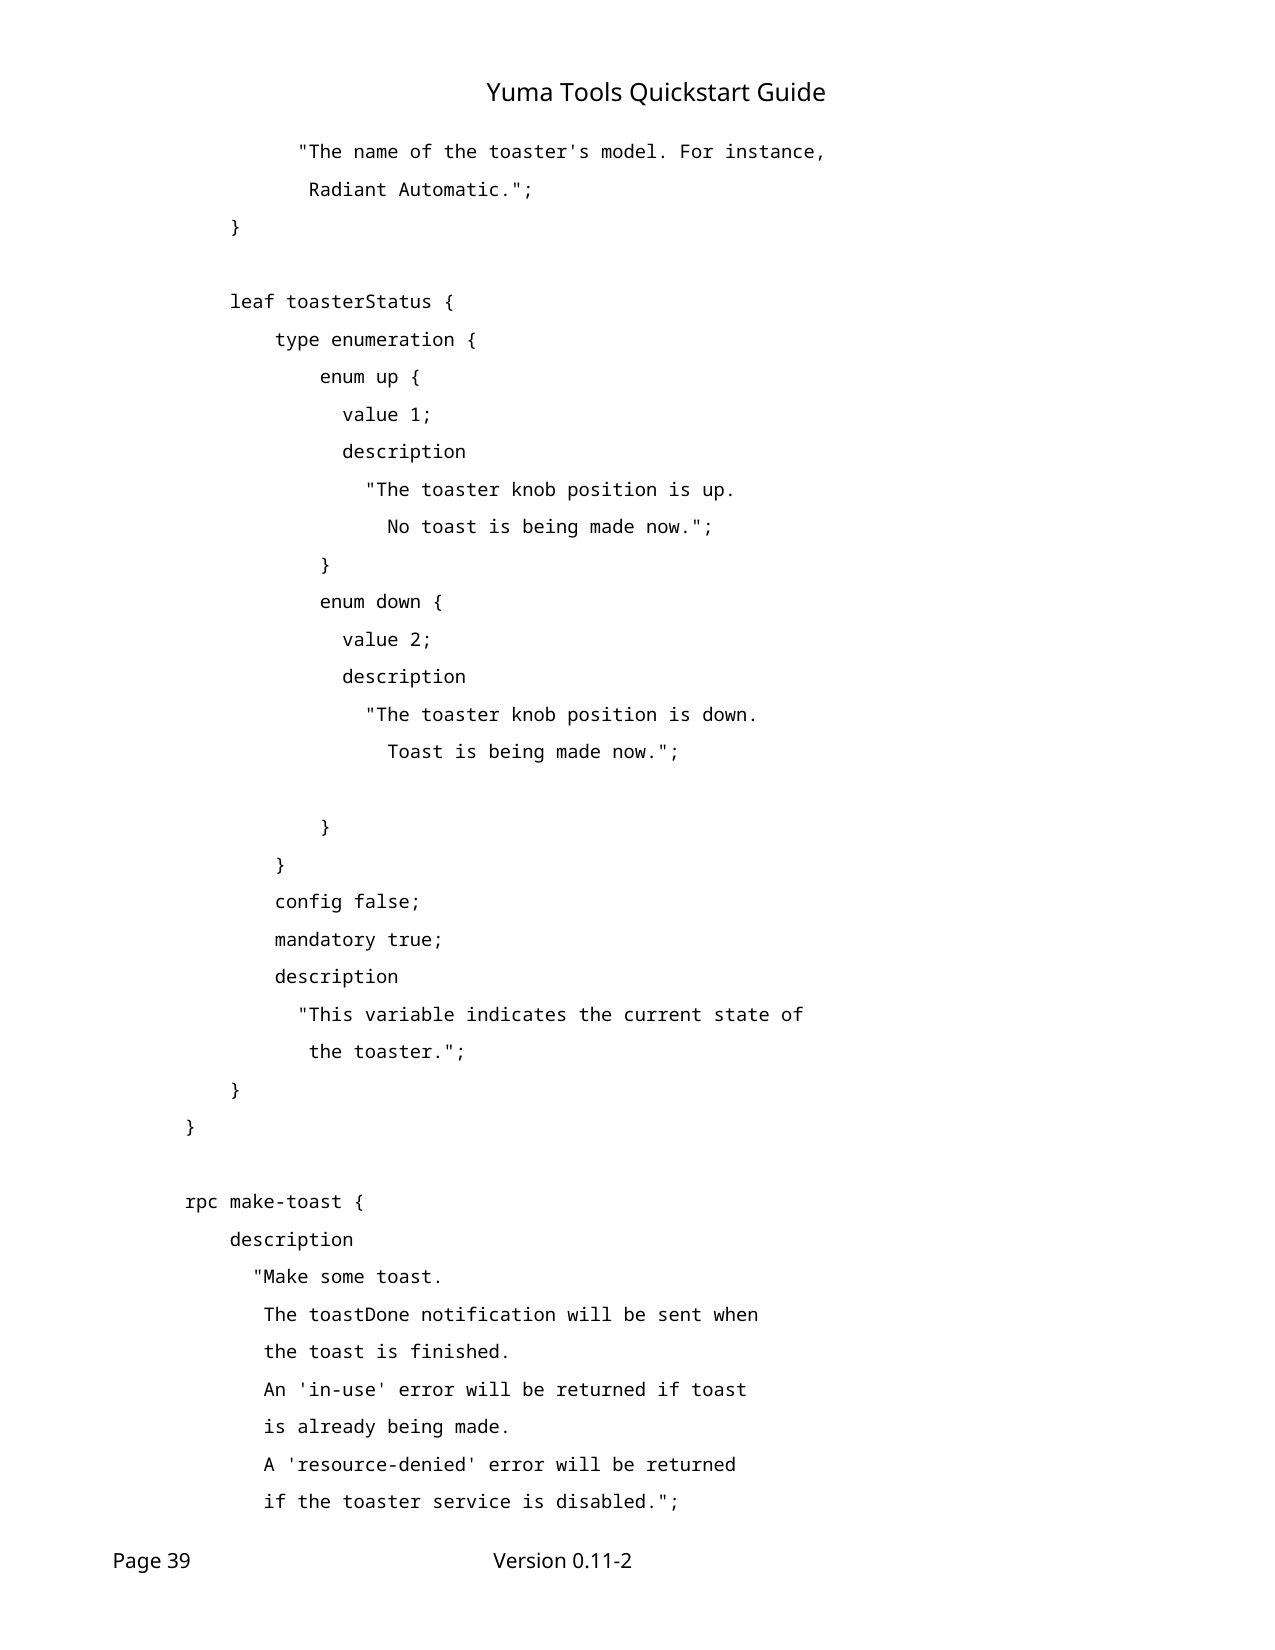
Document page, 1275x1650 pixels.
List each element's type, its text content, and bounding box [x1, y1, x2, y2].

text Radiant Automatic."; [139, 176, 1200, 202]
text "The name of the toaster's model. For instance, [139, 138, 1200, 164]
text A 'resource-denied' error will be returned [139, 1451, 1200, 1477]
text leaf toasterStatus { [139, 288, 1200, 314]
text enum down { [139, 588, 1200, 614]
text description [139, 438, 1200, 464]
text the toaster."; [139, 1038, 1200, 1064]
text An 'in-use' error will be returned if toast [139, 1376, 1200, 1402]
text } [139, 1113, 1200, 1139]
text No toast is being made now."; [139, 513, 1200, 539]
text } [139, 813, 1200, 839]
text } [139, 851, 1200, 877]
text if the toaster service is disabled."; [139, 1488, 1200, 1514]
text } [139, 1076, 1200, 1102]
text } [139, 213, 1200, 239]
text value 2; [139, 626, 1200, 652]
text mandatory true; [139, 926, 1200, 952]
text Toast is being made now."; [139, 738, 1200, 764]
text The toastDone notification will be sent when [139, 1301, 1200, 1327]
text enum up { [139, 363, 1200, 389]
text "Make some toast. [139, 1263, 1200, 1289]
text the toast is finished. [139, 1338, 1200, 1364]
text type enumeration { [139, 326, 1200, 352]
text config false; [139, 888, 1200, 914]
text } [139, 551, 1200, 577]
text is already being made. [139, 1413, 1200, 1439]
text rpc make-toast { [139, 1188, 1200, 1214]
text description [139, 963, 1200, 989]
text "The toaster knob position is down. [139, 701, 1200, 727]
text "The toaster knob position is up. [139, 476, 1200, 502]
text value 1; [139, 401, 1200, 427]
text "This variable indicates the current state of [139, 1001, 1200, 1027]
text description [139, 1226, 1200, 1252]
text description [139, 663, 1200, 689]
